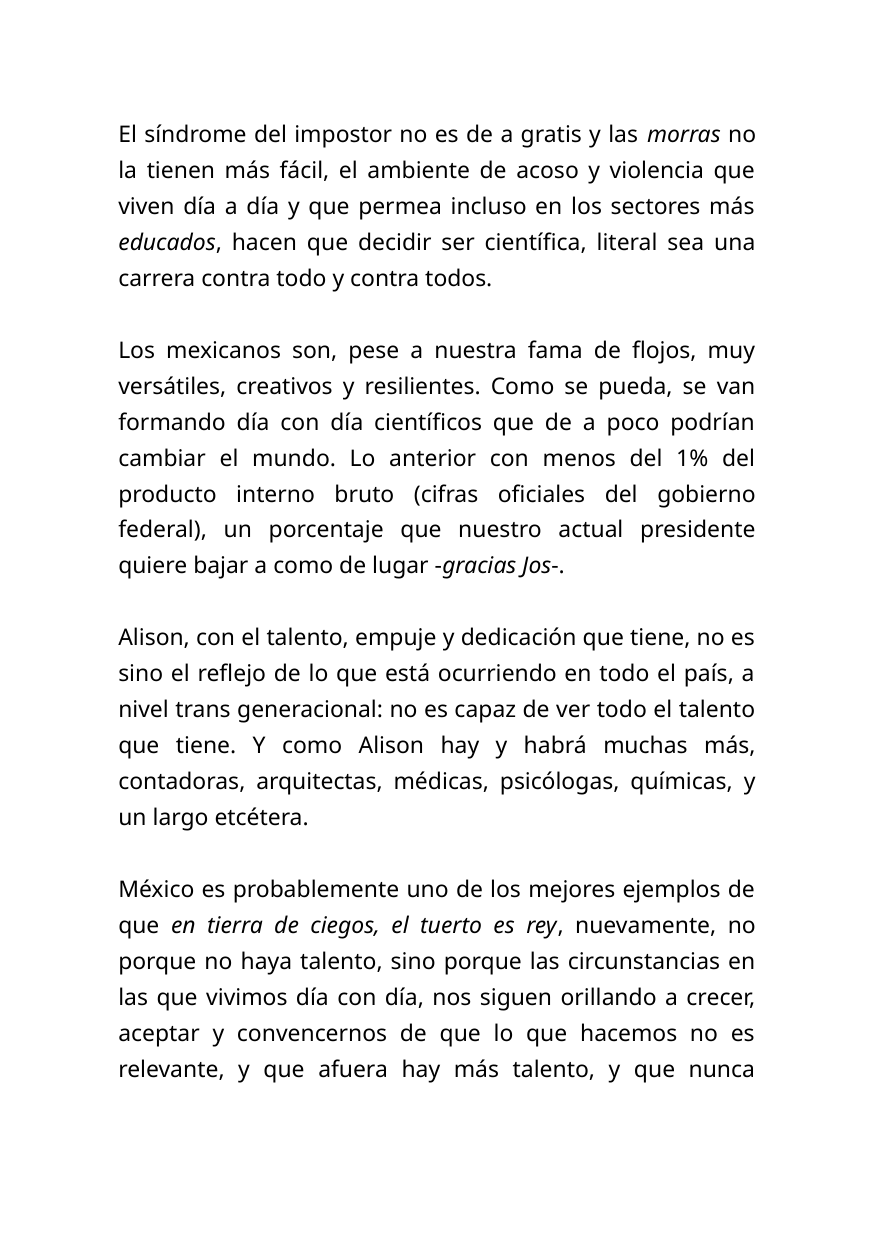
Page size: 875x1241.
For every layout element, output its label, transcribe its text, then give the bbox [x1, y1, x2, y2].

text Los mexicanos son, pese a nuestra fama de flojos, muy versátiles, creativos y resilientes. Como se pueda, se van formando día con día científicos que de a poco podrían cambiar el mundo. Lo anterior con menos del 1% del producto interno bruto (cifras oficiales del gobierno federal), un porcentaje que nuestro actual presidente quiere bajar a como de lugar -gracias Jos-. [118, 334, 756, 581]
text El síndrome del impostor no es de a gratis y las morras no la tienen más fácil, el ambiente de acoso y violencia que viven día a día y que permea incluso en los sectores más educados, hacen que decidir ser científica, literal sea una carrera contra todo y contra todos. [118, 118, 756, 293]
text Alison, con el talento, empuje y dedicación que tiene, no es sino el reflejo de lo que está ocurriendo en todo el país, a nivel trans generacional: no es capaz de ver todo el talento que tiene. Y como Alison hay y habrá muchas más, contadoras, arquitectas, médicas, psicólogas, químicas, y un largo etcétera. [118, 621, 756, 832]
text México es probablemente uno de los mejores ejemplos de que en tierra de ciegos, el tuerto es rey, nuevamente, no porque no haya talento, sino porque las circunstancias en las que vivimos día con día, nos siguen orillando a crecer, aceptar y convencernos de que lo que hacemos no es relevante, y que afuera hay más talento, y que nunca [118, 873, 756, 1084]
